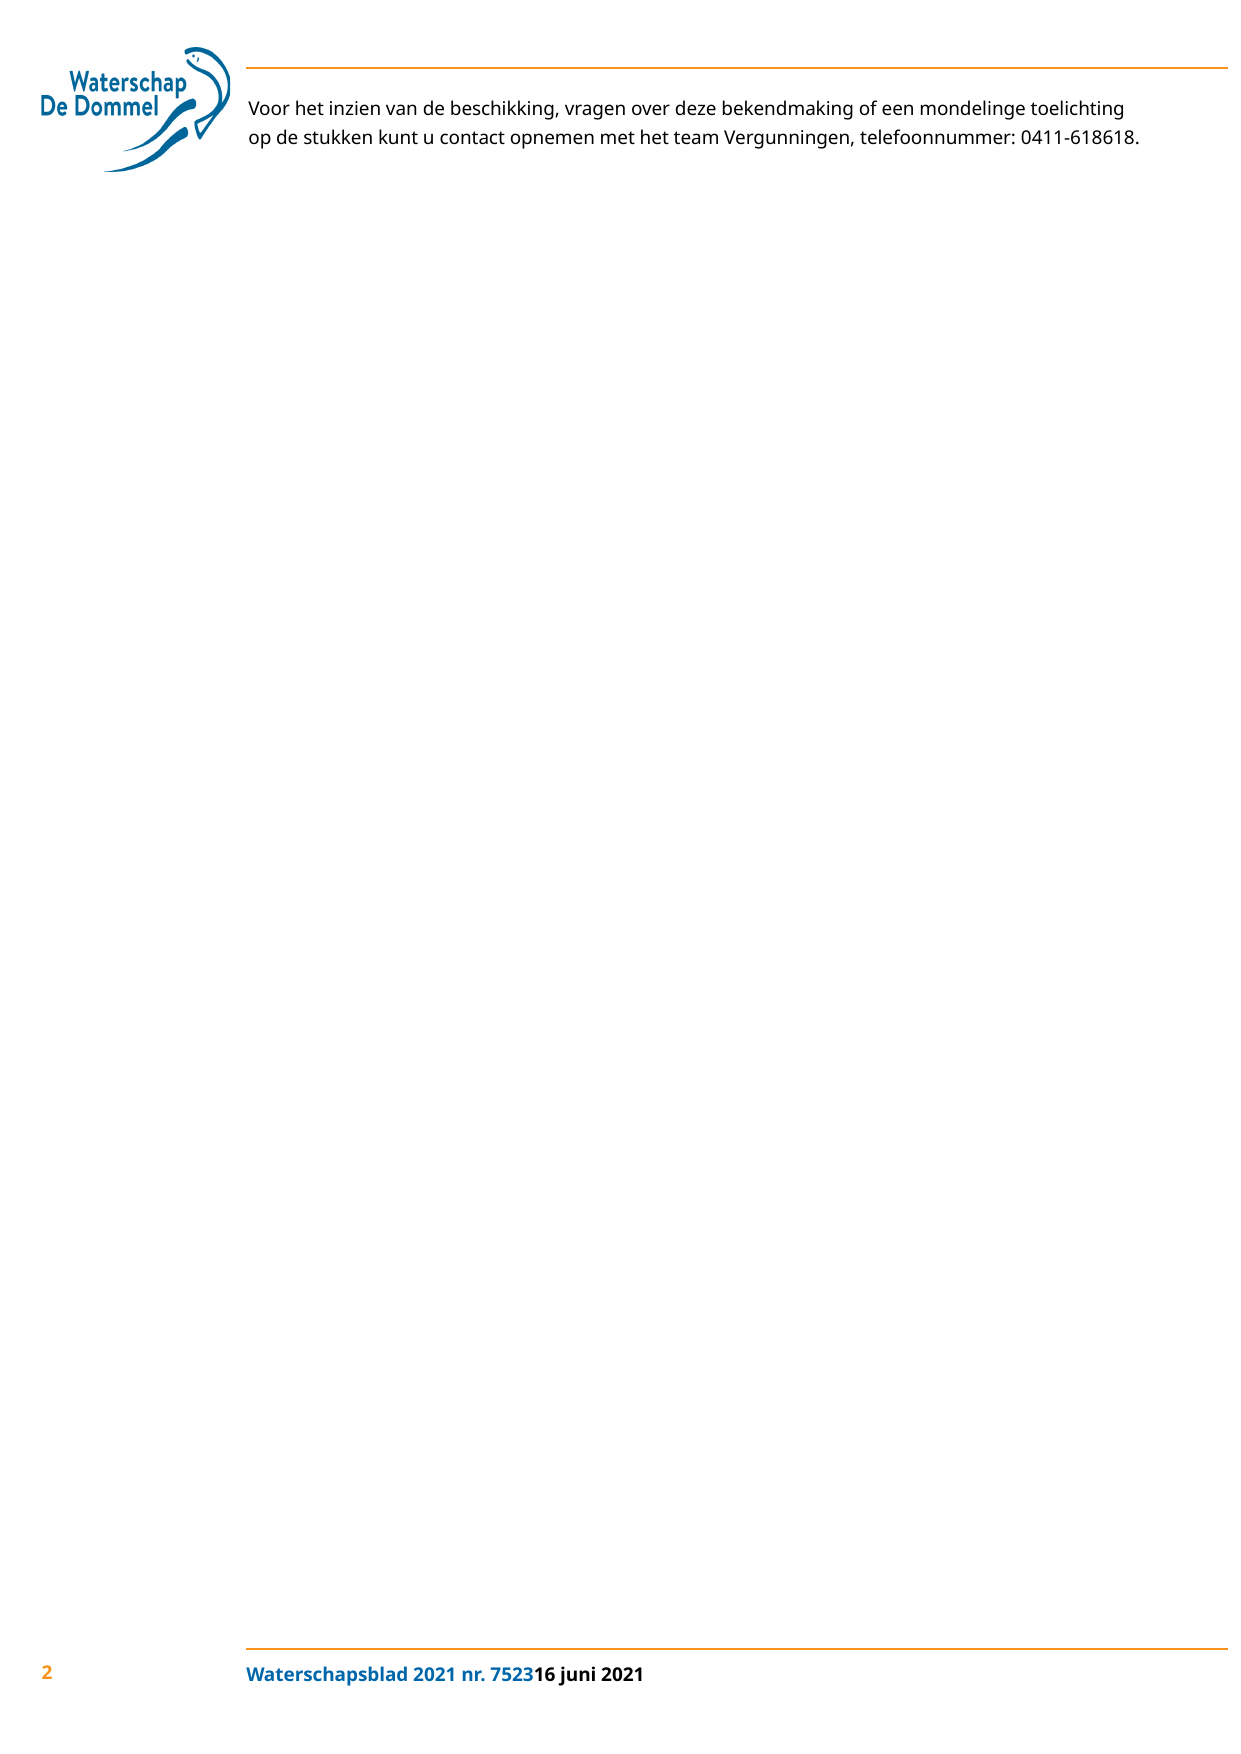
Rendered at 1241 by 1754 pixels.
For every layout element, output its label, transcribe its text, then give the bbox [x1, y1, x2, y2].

picture [45, 99, 51, 111]
picture [198, 118, 210, 131]
picture [204, 47, 231, 76]
picture [41, 47, 231, 172]
text Voor het inzien van de beschikking, vragen over deze bekendmaking of een mondelinge toelichting op de stukken kunt u contact opnemen met het team Vergunningen, telefoonnummer: 0411-618618. [248, 95, 1152, 150]
